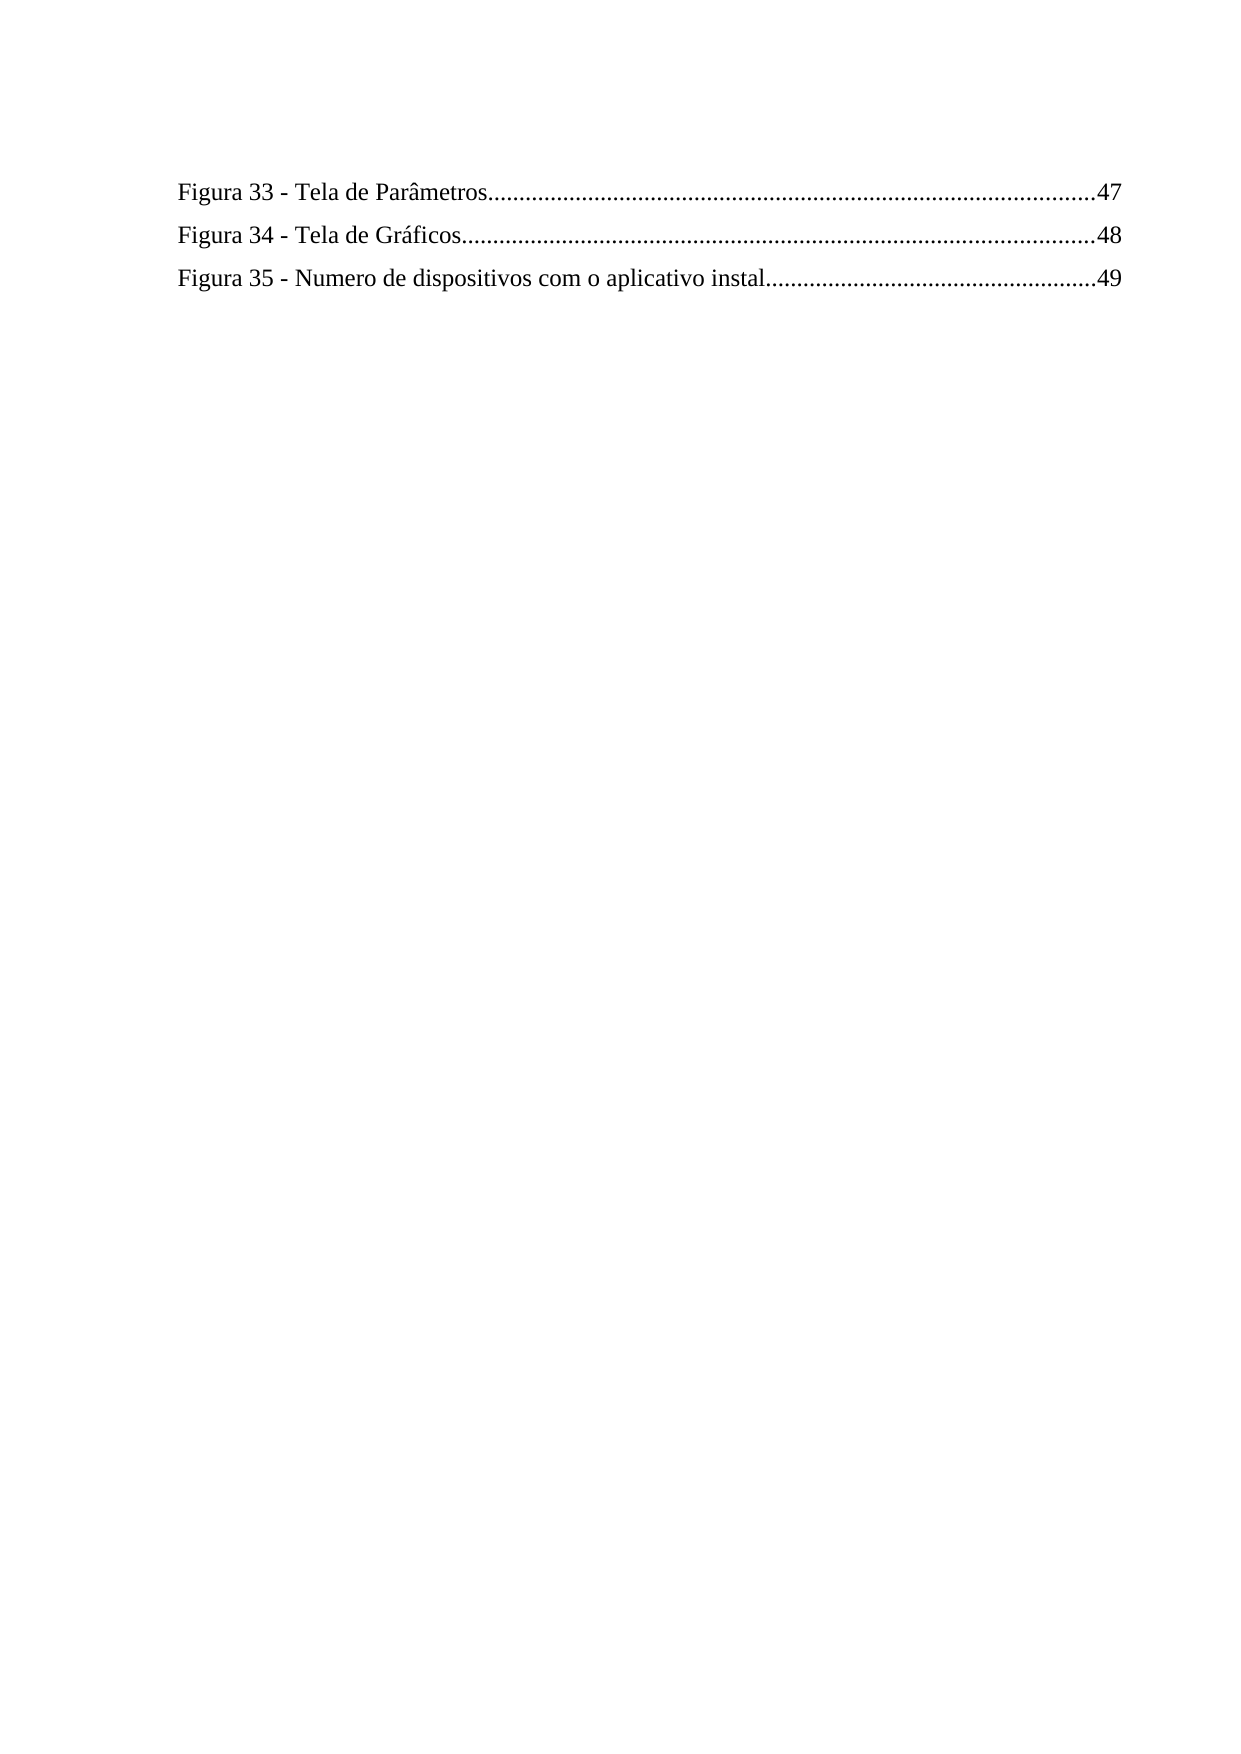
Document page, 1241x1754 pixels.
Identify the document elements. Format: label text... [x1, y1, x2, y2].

text Figura 33 - Tela de Parâmetros 47 [177, 177, 1122, 206]
text Figura 34 - Tela de Gráficos 48 [177, 220, 1122, 249]
text Figura 35 - Numero de dispositivos com o aplicativo instal 49 [177, 263, 1122, 292]
